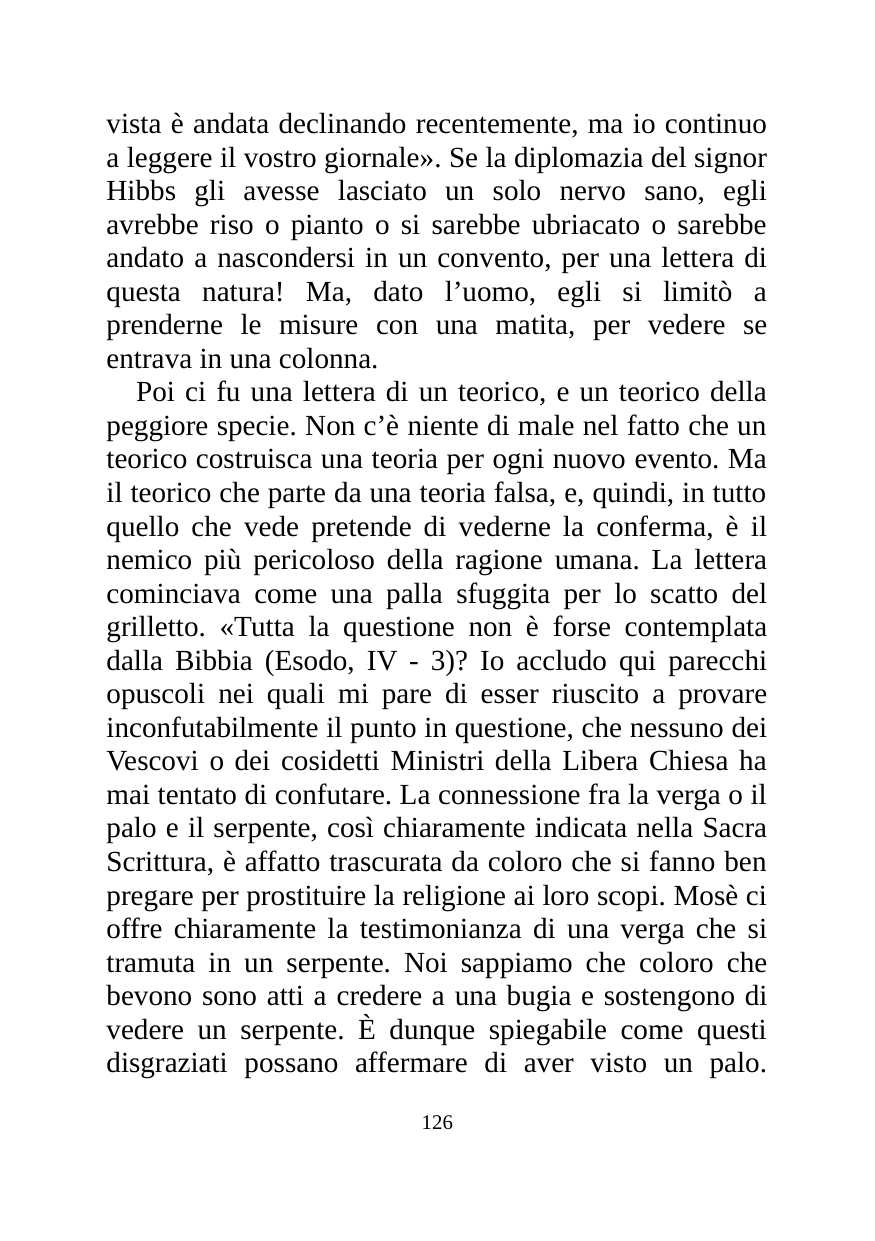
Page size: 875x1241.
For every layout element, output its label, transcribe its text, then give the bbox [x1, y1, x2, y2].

text Poi ci fu una lettera di un teorico, e un teorico della peggiore specie. Non c’è niente di male nel fatto che un teorico costruisca una teoria per ogni nuovo evento. Ma il teorico che parte da una teoria falsa, e, quindi, in tutto quello che vede pretende di vederne la conferma, è il nemico più pericoloso della ragione umana. La lettera cominciava come una palla sfuggita per lo scatto del grilletto. «Tutta la questione non è forse contemplata dalla Bibbia (Esodo, IV - 3)? Io accludo qui parecchi opuscoli nei quali mi pare di esser riuscito a provare inconfutabilmente il punto in questione, che nessuno dei Vescovi o dei cosidetti Ministri della Libera Chiesa ha mai tentato di confutare. La connessione fra la verga o il palo e il serpente, così chiaramente indicata nella Sacra Scrittura, è affatto trascurata da coloro che si fanno ben pregare per prostituire la religione ai loro scopi. Mosè ci offre chiaramente la testimonianza di una verga che si tramuta in un serpente. Noi sappiamo che coloro che bevono sono atti a credere a una bugia e sostengono di vedere un serpente. È dunque spiegabile come questi disgraziati possano affermare di aver visto un palo. [106, 374, 768, 1079]
text vista è andata declinando recentemente, ma io continuo a leggere il vostro giornale». Se la diplomazia del signor Hibbs gli avesse lasciato un solo nervo sano, egli avrebbe riso o pianto o si sarebbe ubriacato o sarebbe andato a nascondersi in un convento, per una lettera di questa natura! Ma, dato l’uomo, egli si limitò a prenderne le misure con una matita, per vedere se entrava in una colonna. [106, 106, 768, 374]
